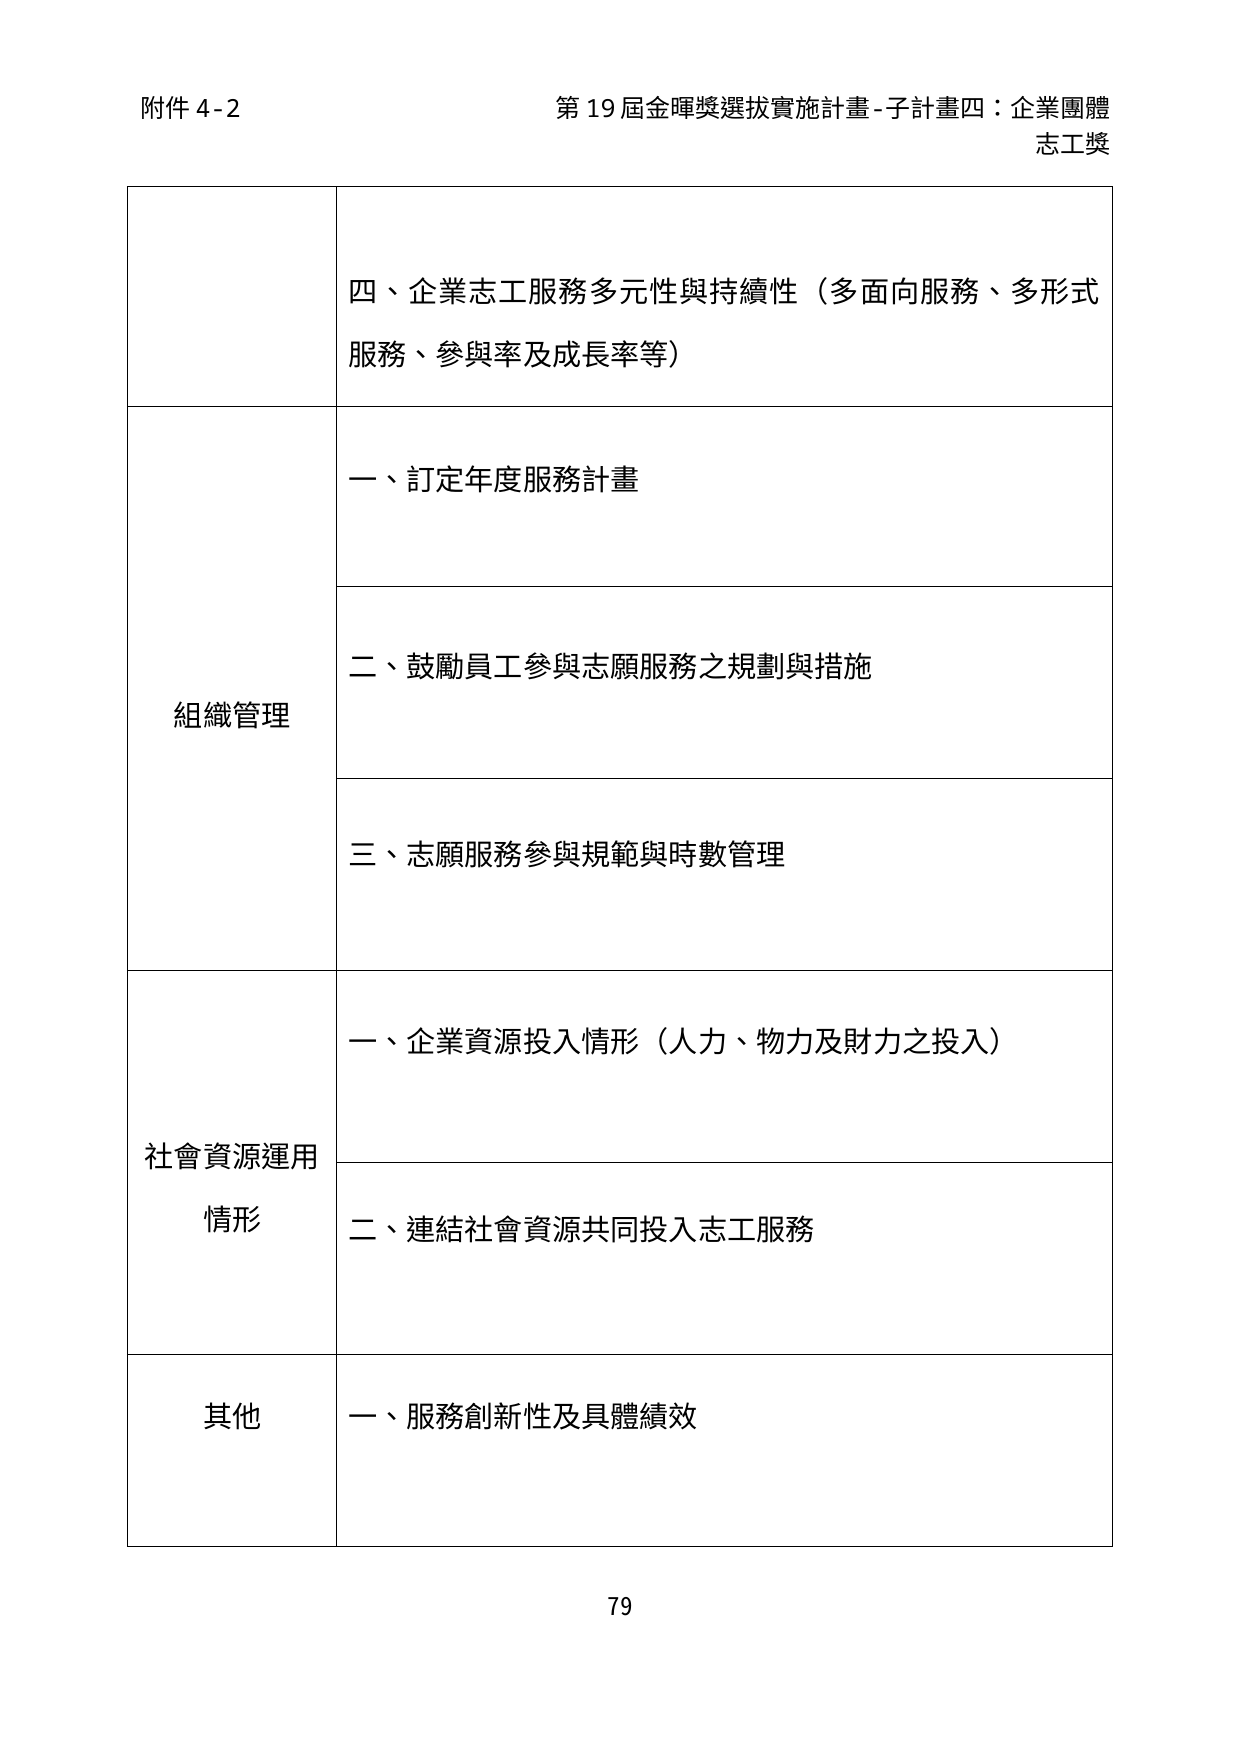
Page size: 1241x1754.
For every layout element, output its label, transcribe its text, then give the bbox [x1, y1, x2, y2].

table_cell 其他 [128, 1355, 336, 1546]
table_cell 社會資源運用情形 [128, 971, 336, 1354]
table_cell 組織管理 [128, 407, 336, 970]
table_cell 二、連結社會資源共同投入志工服務 [337, 1163, 1112, 1354]
table_cell 一、企業資源投入情形（人力、物力及財力之投入） [337, 971, 1112, 1162]
table_cell 二、鼓勵員工參與志願服務之規劃與措施 [337, 587, 1112, 778]
table_cell 一、服務創新性及具體績效 [337, 1355, 1112, 1546]
table_cell 四、企業志工服務多元性與持續性（多面向服務、多形式服務、參與率及成長率等） [337, 187, 1112, 406]
table_cell 一、訂定年度服務計畫 [337, 407, 1112, 586]
table_cell [128, 187, 336, 406]
table_cell 三、志願服務參與規範與時數管理 [337, 779, 1112, 970]
